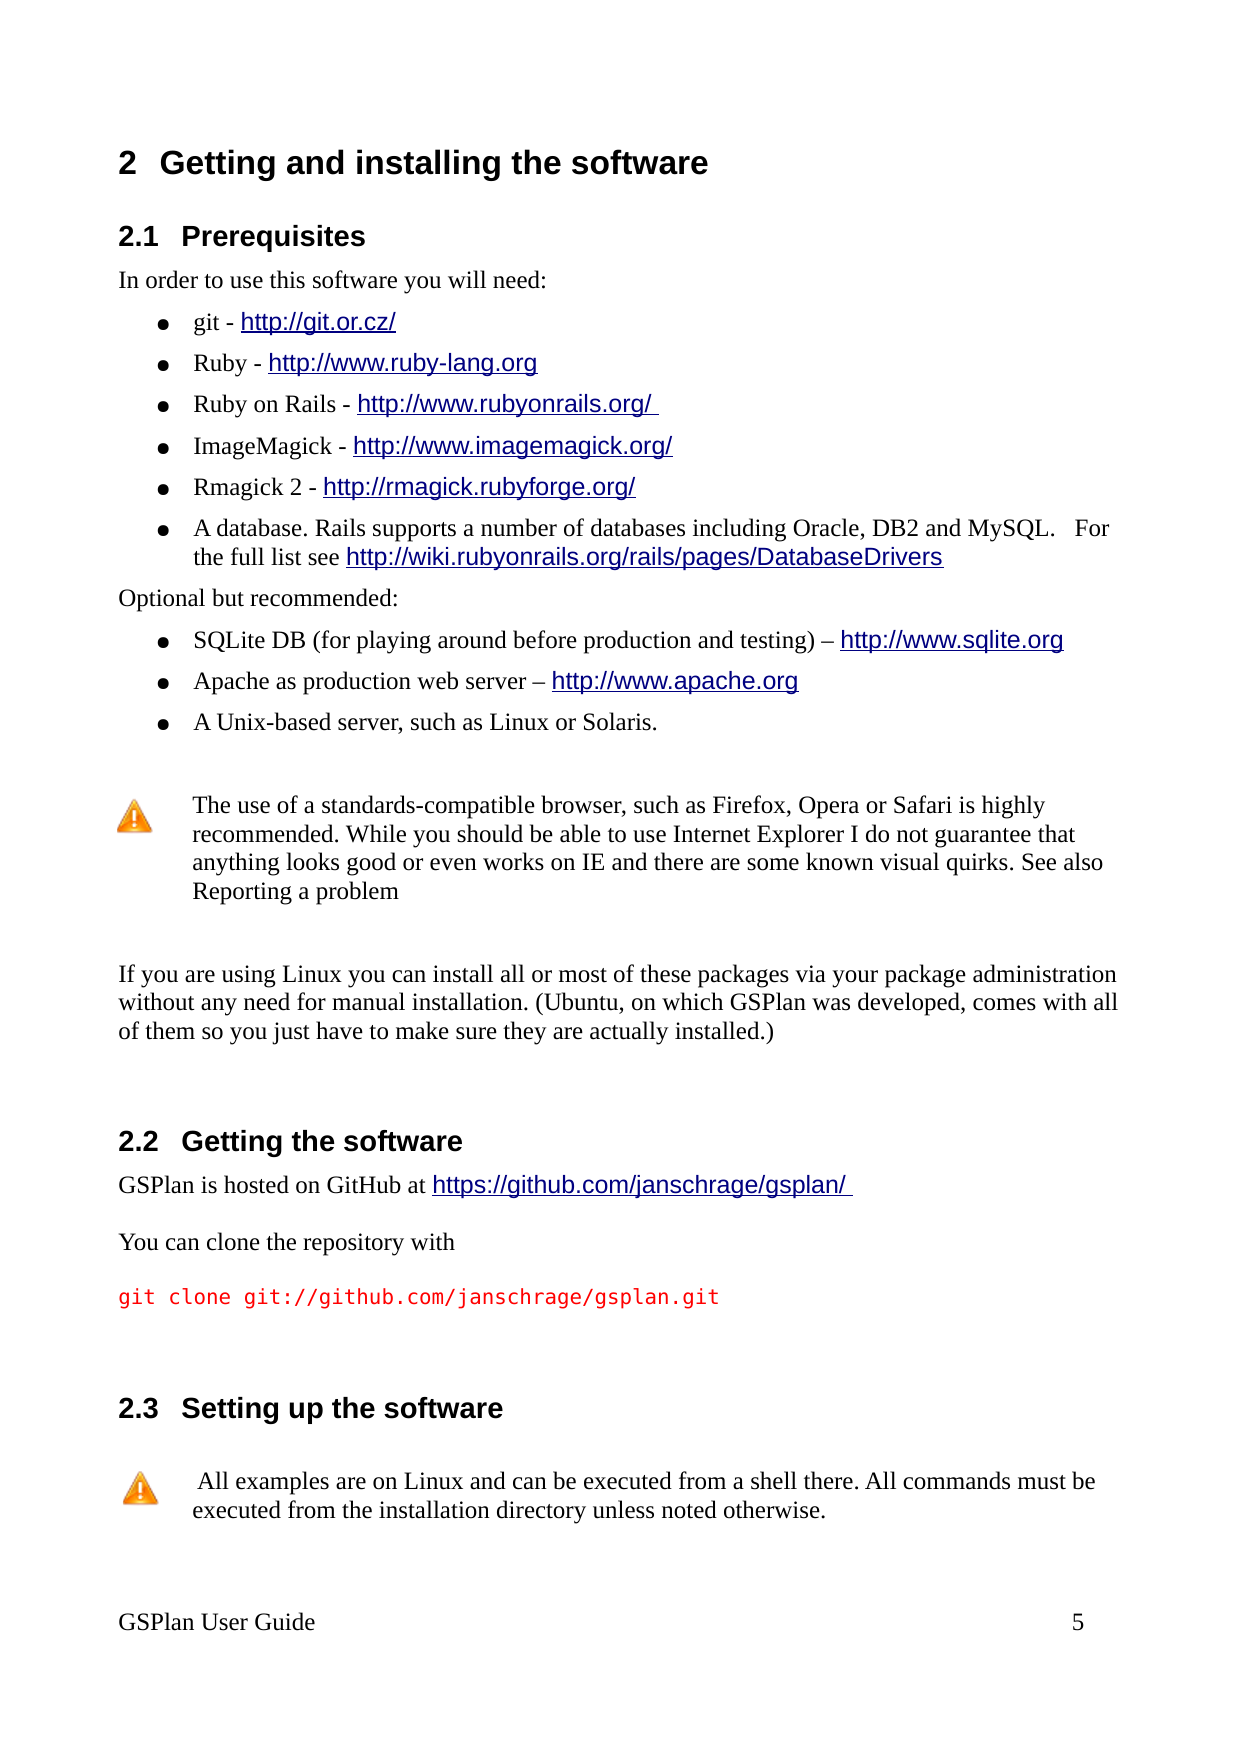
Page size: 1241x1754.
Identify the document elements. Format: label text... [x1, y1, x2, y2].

list Rmagick 2 - http://rmagick.rubyforge.org/ [156, 472, 1122, 501]
text You can clone the repository with [118, 1227, 1122, 1256]
subtitle Setting up the software [118, 1392, 1122, 1425]
list Apache as production web server – http://www.apache.org [156, 666, 1122, 695]
text If you are using Linux you can install all or most of these packages via your package administration without any need for manual installation. (Ubuntu, on which GSPlan was developed, comes with all of them so you just have to make sure they are actually installed.) [118, 959, 1122, 1045]
list ImageMagick - http://www.imagemagick.org/ [156, 431, 1122, 459]
subtitle Getting and installing the software [118, 143, 1122, 182]
list git - http://git.or.cz/ [156, 307, 1122, 335]
subtitle Getting the software [118, 1124, 1122, 1157]
text The use of a standards-compatible browser, such as Firefox, Opera or Safari is highly recommended. While you should be able to use Internet Explorer I do not guarantee that anything looks good or even works on IE and there are some known visual quirks. See also Reporting a problem [192, 790, 1122, 905]
list A database. Rails supports a number of databases including Oracle, DB2 and MySQL. For the full list see http://wiki.rubyonrails.org/rails/pages/DatabaseDrivers [156, 513, 1122, 571]
list A Unix-based server, such as Linux or Solaris. [156, 707, 1122, 736]
picture [117, 798, 153, 835]
list Ruby on Rails - http://www.rubyonrails.org/ [156, 389, 1122, 418]
text All examples are on Linux and can be executed from a shell there. All commands must be executed from the installation directory unless noted otherwise. [192, 1466, 1122, 1524]
text Optional but recommended: [118, 583, 1122, 612]
picture [122, 1471, 159, 1507]
text GSPlan is hosted on GitHub at https://github.com/janschrage/gsplan/ [118, 1170, 1122, 1198]
text git clone git://github.com/janschrage/gsplan.git [118, 1285, 1122, 1309]
subtitle Prerequisites [118, 219, 1122, 253]
text In order to use this software you will need: [118, 265, 1122, 294]
list Ruby - http://www.ruby-lang.org [156, 348, 1122, 377]
list SQLite DB (for playing around before production and testing) – http://www.sqlite.org [156, 625, 1122, 653]
